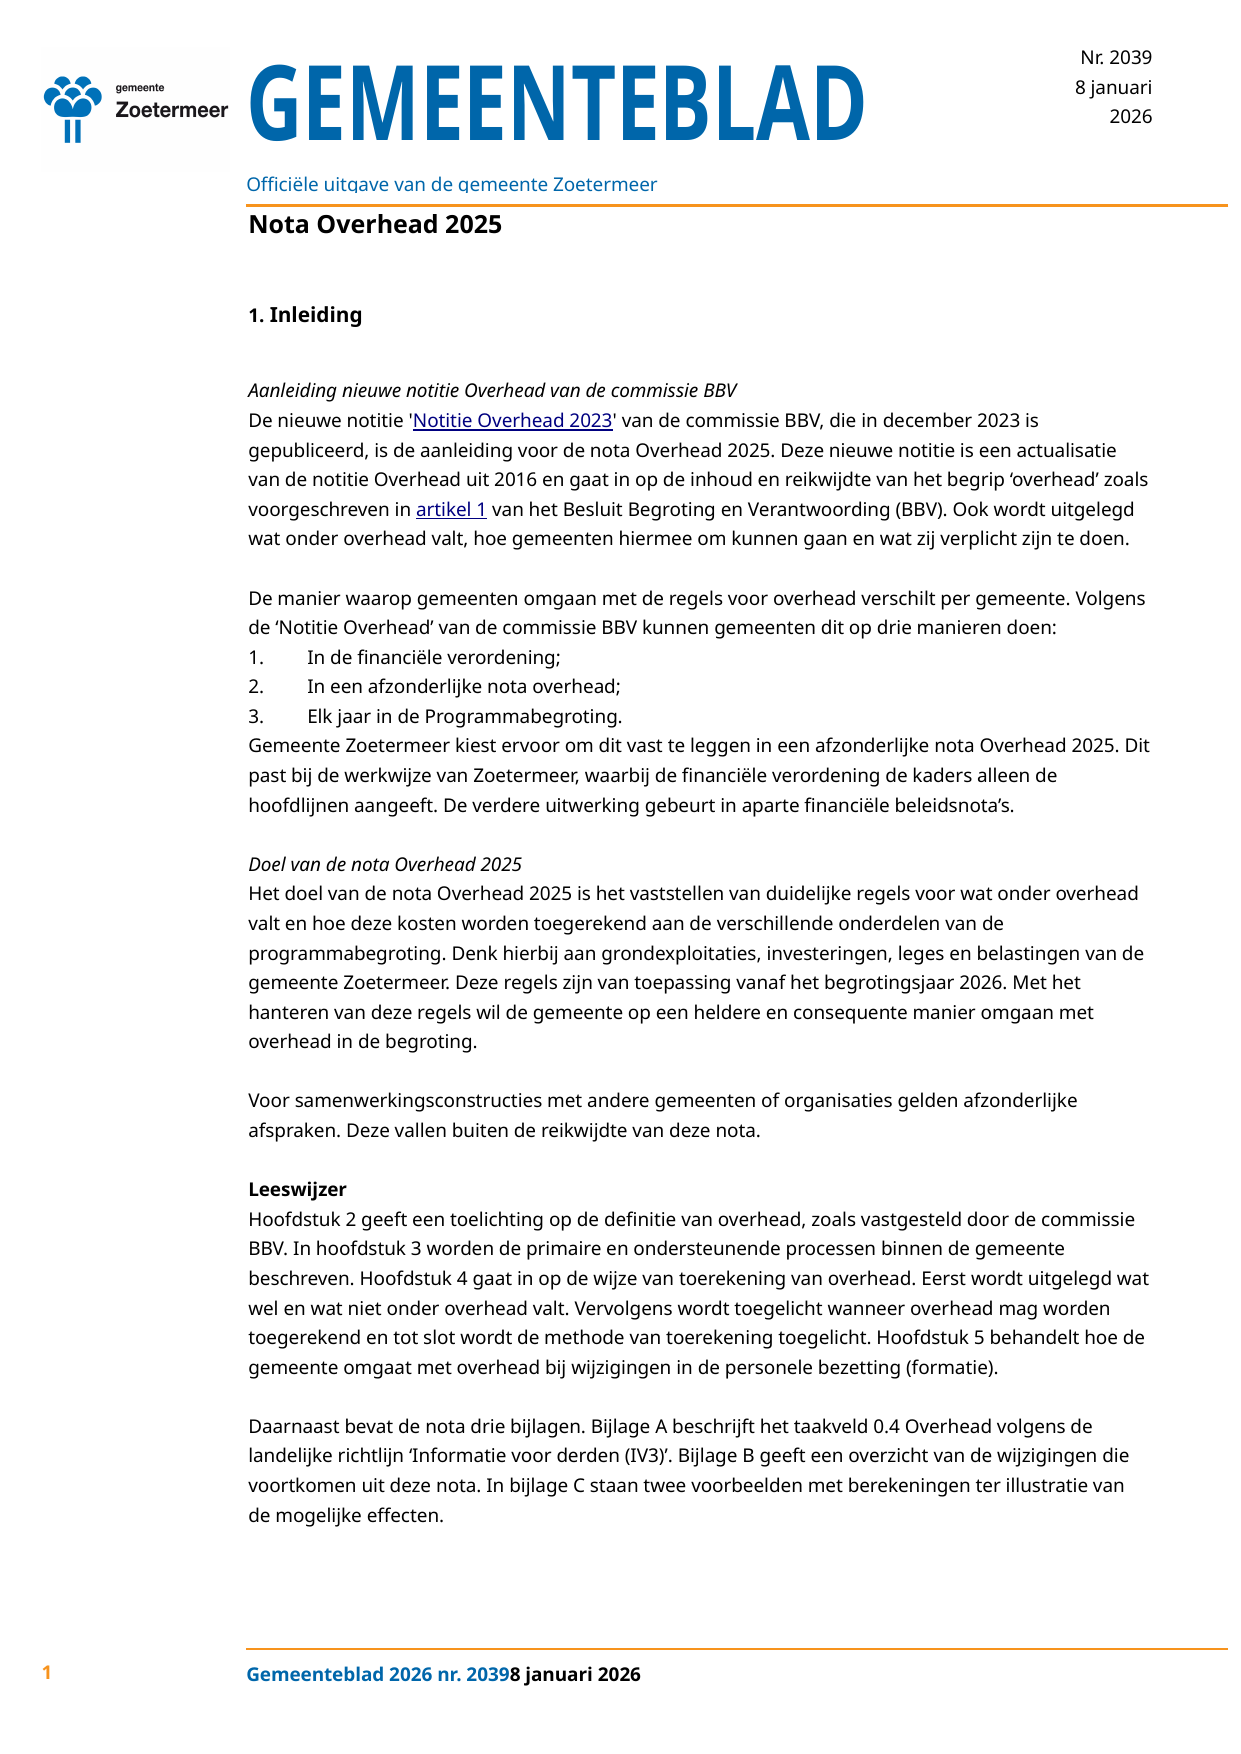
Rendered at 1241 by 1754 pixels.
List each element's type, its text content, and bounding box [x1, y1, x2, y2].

text Gemeente Zoetermeer kiest ervoor om dit vast te leggen in een afzonderlijke nota Overhead 2025. Dit past bij de werkwijze van Zoetermeer, waarbij de financiële verordening de kaders alleen de hoofdlijnen aangeeft. De verdere uitwerking gebeurt in aparte financiële beleidsnota’s. [248, 733, 1152, 817]
text De manier waarop gemeenten omgaan met de regels voor overhead verschilt per gemeente. Volgens de ‘Notitie Overhead’ van de commissie BBV kunnen gemeenten dit op drie manieren doen: [248, 585, 1152, 640]
list In een afzonderlijke nota overhead; [248, 673, 1152, 699]
picture [41, 47, 231, 172]
text Nota Overhead 2025 [248, 207, 1152, 241]
text Aanleiding nieuwe notitie Overhead van de commissie BBV [248, 378, 1152, 403]
text Leeswijzer [248, 1176, 1152, 1202]
text De nieuwe notitie 'Notitie Overhead 2023' van de commissie BBV, die in december 2023 is gepubliceerd, is de aanleiding voor de nota Overhead 2025. Deze nieuwe notitie is een actualisatie van de notitie Overhead uit 2016 en gaat in op de inhoud en reikwijdte van het begrip ‘overhead’ zoals voorgeschreven in artikel 1 van het Besluit Begroting en Verantwoording (BBV). Ook wordt uitgelegd wat onder overhead valt, hoe gemeenten hiermee om kunnen gaan en wat zij verplicht zijn te doen. [248, 407, 1152, 551]
text Doel van de nota Overhead 2025 [248, 851, 1152, 877]
list In de financiële verordening; [248, 644, 1152, 669]
text Daarnaast bevat de nota drie bijlagen. Bijlage A beschrijft het taakveld 0.4 Overhead volgens de landelijke richtlijn ‘Informatie voor derden (IV3)’. Bijlage B geeft een overzicht van de wijzigingen die voortkomen uit deze nota. In bijlage C staan twee voorbeelden met berekeningen ter illustratie van de mogelijke effecten. [248, 1413, 1152, 1527]
text Voor samenwerkingsconstructies met andere gemeenten of organisaties gelden afzonderlijke afspraken. Deze vallen buiten de reikwijdte van deze nota. [248, 1088, 1152, 1143]
text Het doel van de nota Overhead 2025 is het vaststellen van duidelijke regels voor wat onder overhead valt en hoe deze kosten worden toegerekend aan de verschillende onderdelen van de programmabegroting. Denk hierbij aan grondexploitaties, investeringen, leges en belastingen van de gemeente Zoetermeer. Deze regels zijn van toepassing vanaf het begrotingsjaar 2026. Met het hanteren van deze regels wil de gemeente op een heldere en consequente manier omgaan met overhead in de begroting. [248, 881, 1152, 1054]
text Hoofdstuk 2 geeft een toelichting op de definitie van overhead, zoals vastgesteld door de commissie BBV. In hoofdstuk 3 worden de primaire en ondersteunende processen binnen de gemeente beschreven. Hoofdstuk 4 gaat in op de wijze van toerekening van overhead. Eerst wordt uitgelegd wat wel en wat niet onder overhead valt. Vervolgens wordt toegelicht wanneer overhead mag worden toegerekend en tot slot wordt de methode van toerekening toegelicht. Hoofdstuk 5 behandelt hoe de gemeente omgaat met overhead bij wijzigingen in de personele bezetting (formatie). [248, 1206, 1152, 1379]
text 1. Inleiding [248, 300, 1152, 328]
list Elk jaar in de Programmabegroting. [248, 703, 1152, 729]
